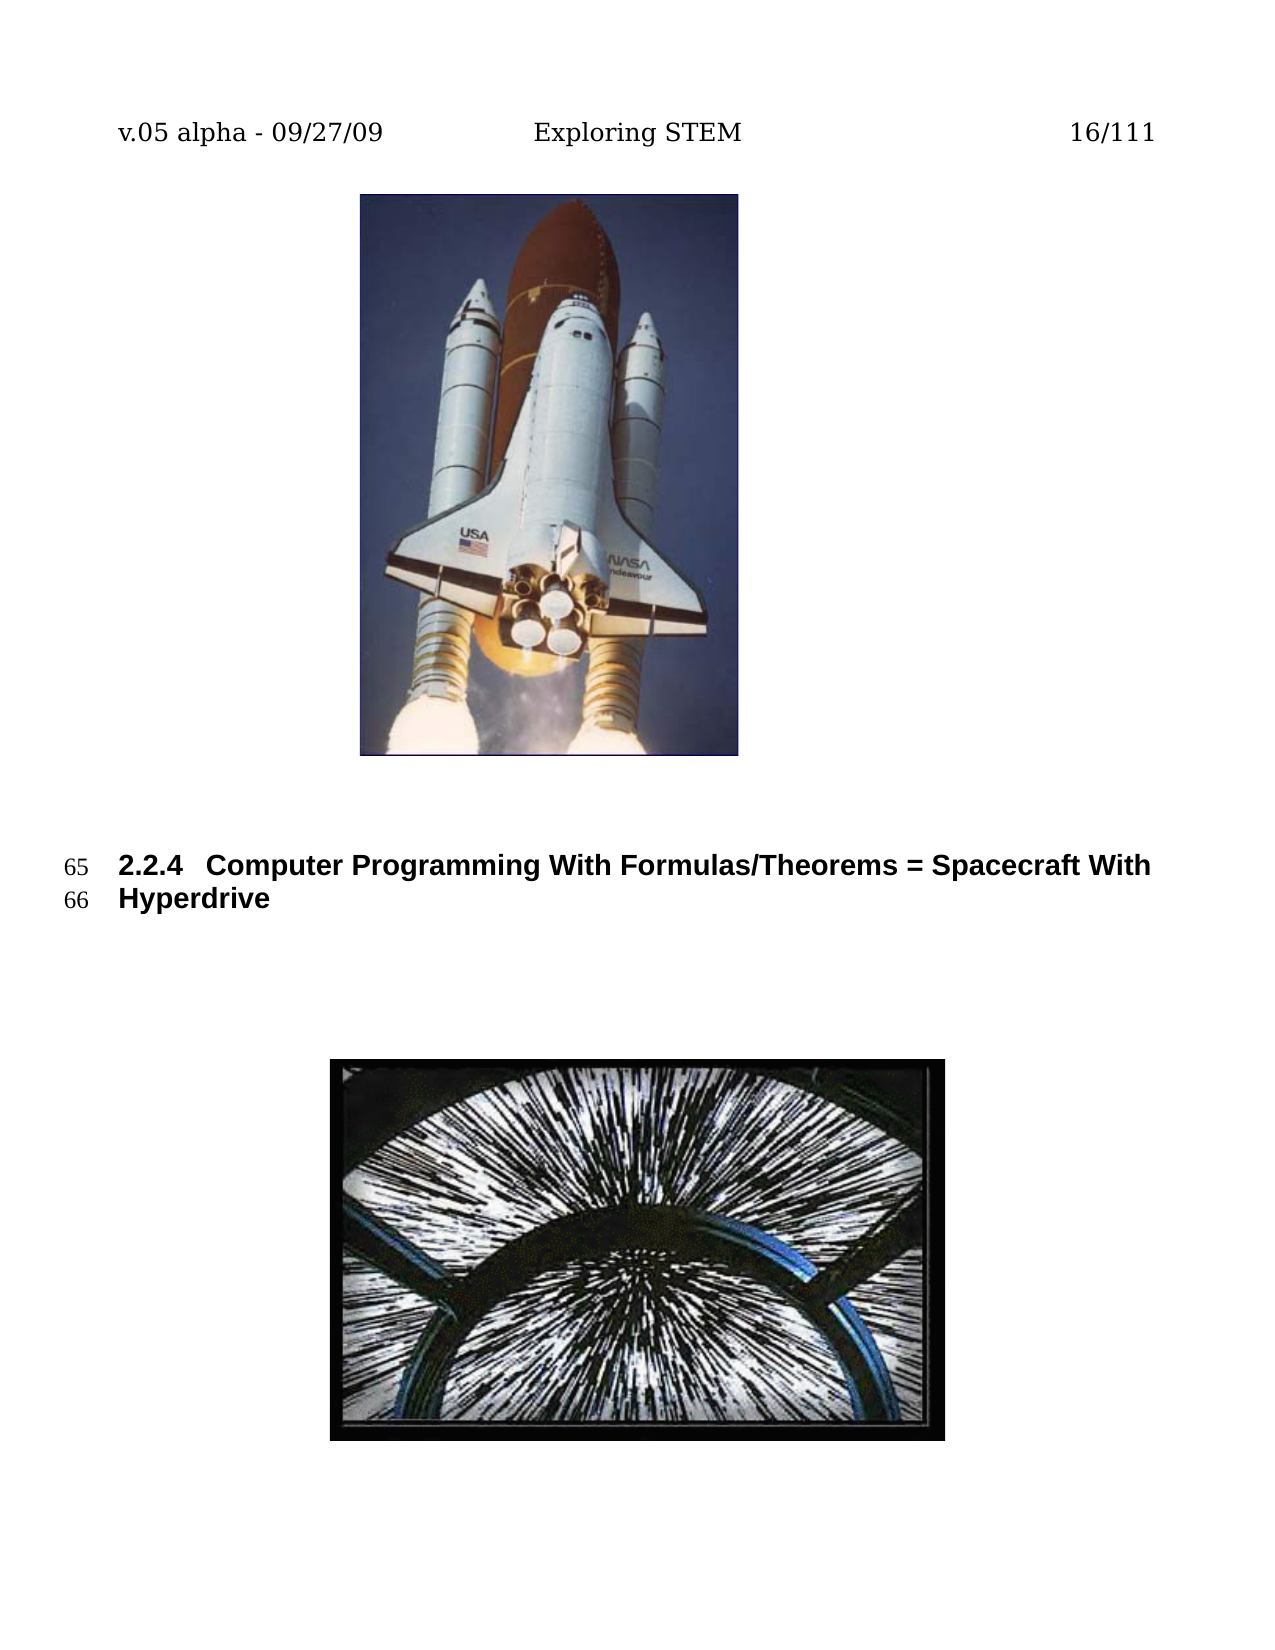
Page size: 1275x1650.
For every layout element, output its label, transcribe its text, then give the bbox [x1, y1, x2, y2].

picture [329, 1059, 946, 1441]
picture [359, 194, 739, 756]
subtitle Computer Programming With Formulas/Theorems = Spacecraft With Hyperdrive [118, 848, 1157, 915]
